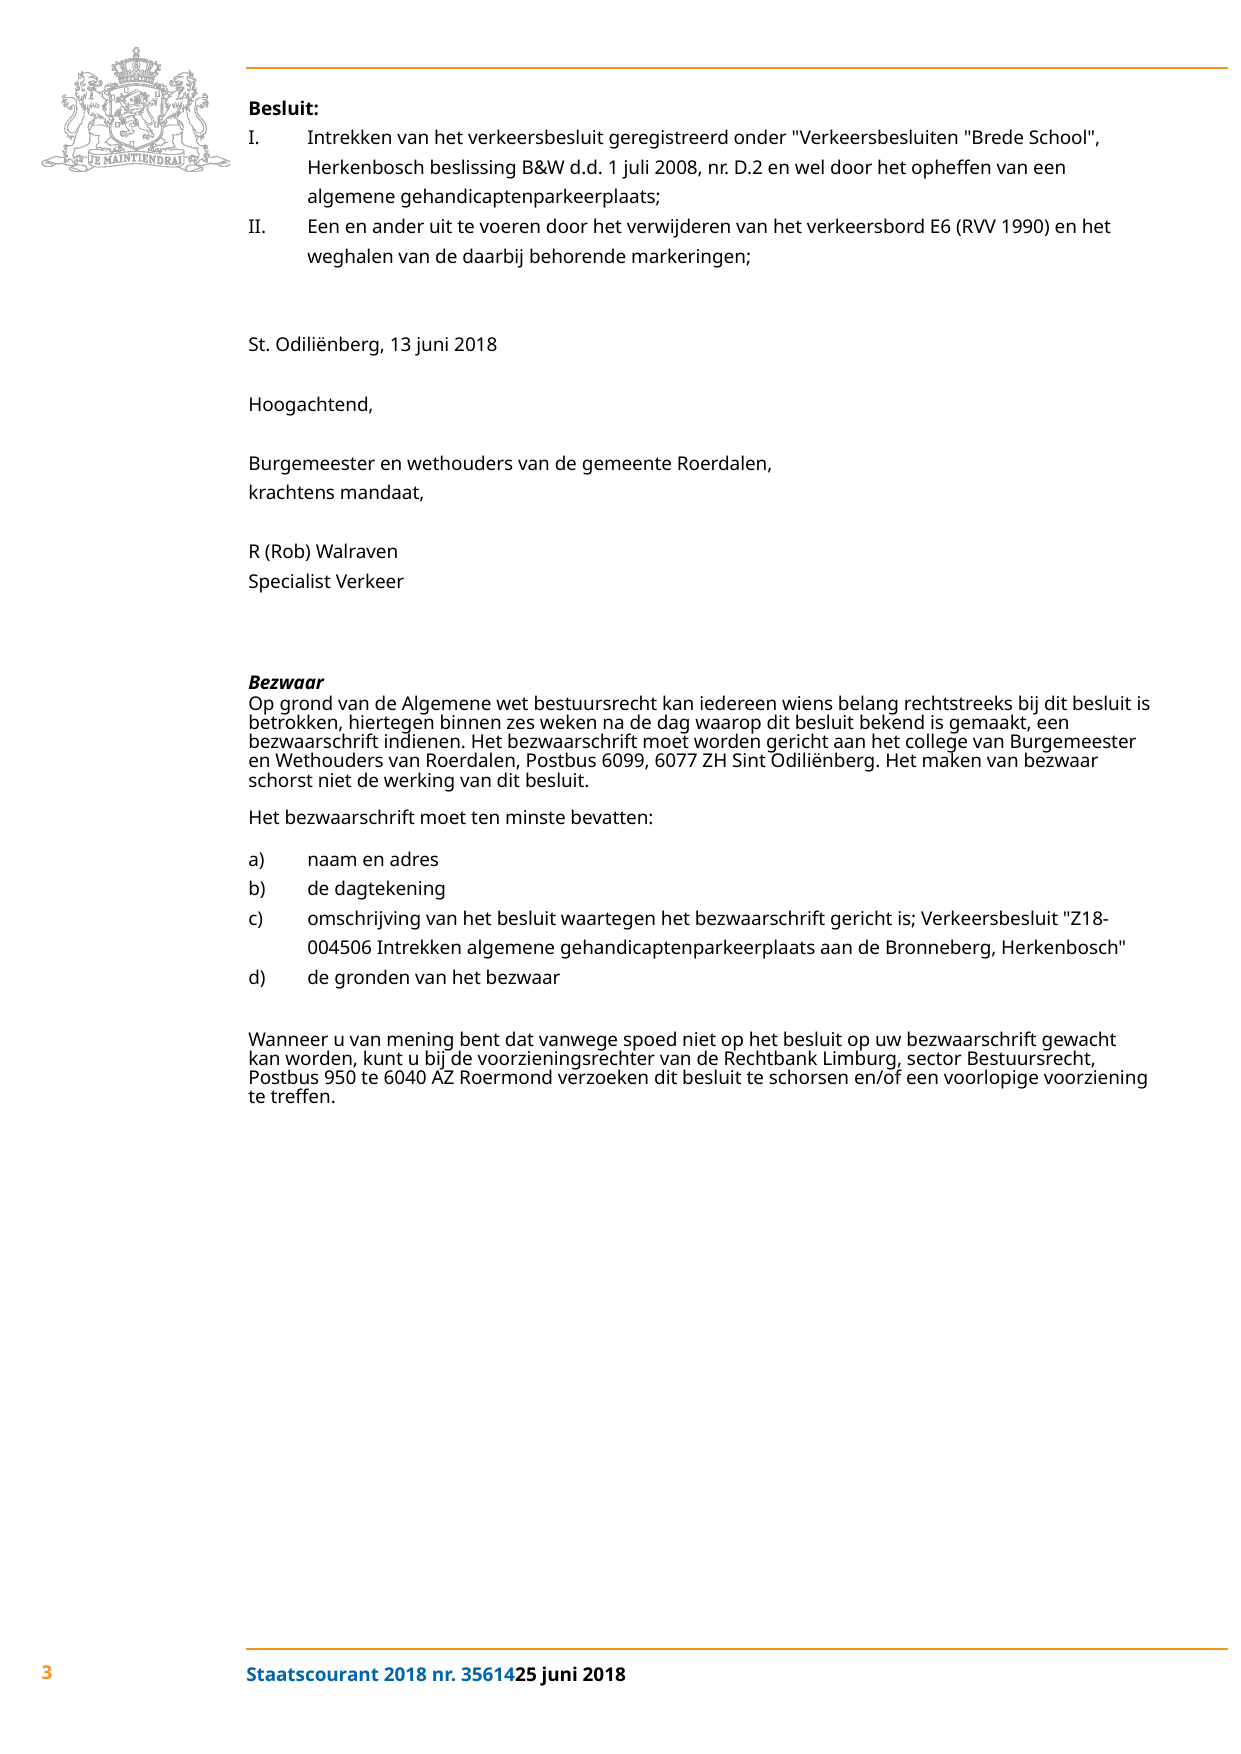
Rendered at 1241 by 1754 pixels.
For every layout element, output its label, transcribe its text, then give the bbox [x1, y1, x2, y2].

text R (Rob) Walraven [248, 539, 1152, 564]
text Specialist Verkeer [248, 568, 1152, 594]
picture [41, 47, 231, 172]
text Het bezwaarschrift moet ten minste bevatten: [248, 809, 1152, 828]
list de gronden van het bezwaar [248, 964, 1152, 990]
list Intrekken van het verkeersbesluit geregistreerd onder "Verkeersbesluiten "Brede School", Herkenbosch beslissing B&W d.d. 1 juli 2008, nr. D.2 en wel door het opheffen van een algemene gehandicaptenparkeerplaats; [248, 124, 1152, 209]
text Wanneer u van mening bent dat vanwege spoed niet op het besluit op uw bezwaarschrift gewacht kan worden, kunt u bij de voorzieningsrechter van de Rechtbank Limburg, sector Bestuursrecht, Postbus 950 te 6040 AZ Roermond verzoeken dit besluit te schorsen en/of een voorlopige voorziening te treffen. [248, 1031, 1152, 1108]
text krachtens mandaat, [248, 479, 1152, 505]
list omschrijving van het besluit waartegen het bezwaarschrift gericht is; Verkeersbesluit "Z18-004506 Intrekken algemene gehandicaptenparkeerplaats aan de Bronneberg, Herkenbosch" [248, 905, 1152, 960]
text Bezwaar [248, 669, 1152, 695]
text St. Odiliënberg, 13 juni 2018 [248, 332, 1152, 357]
list de dagtekening [248, 875, 1152, 901]
list naam en adres [248, 846, 1152, 871]
text Op grond van de Algemene wet bestuursrecht kan iedereen wiens belang rechtstreeks bij dit besluit is betrokken, hiertegen binnen zes weken na de dag waarop dit besluit bekend is gemaakt, een bezwaarschrift indienen. Het bezwaarschrift moet worden gericht aan het college van Burgemeester en Wethouders van Roerdalen, Postbus 6099, 6077 ZH Sint Odiliënberg. Het maken van bezwaar schorst niet de werking van dit besluit. [248, 695, 1152, 791]
text Besluit: [248, 95, 1152, 121]
text Burgemeester en wethouders van de gemeente Roerdalen, [248, 450, 1152, 476]
list Een en ander uit te voeren door het verwijderen van het verkeersbord E6 (RVV 1990) en het weghalen van de daarbij behorende markeringen; [248, 213, 1152, 268]
text Hoogachtend, [248, 391, 1152, 416]
